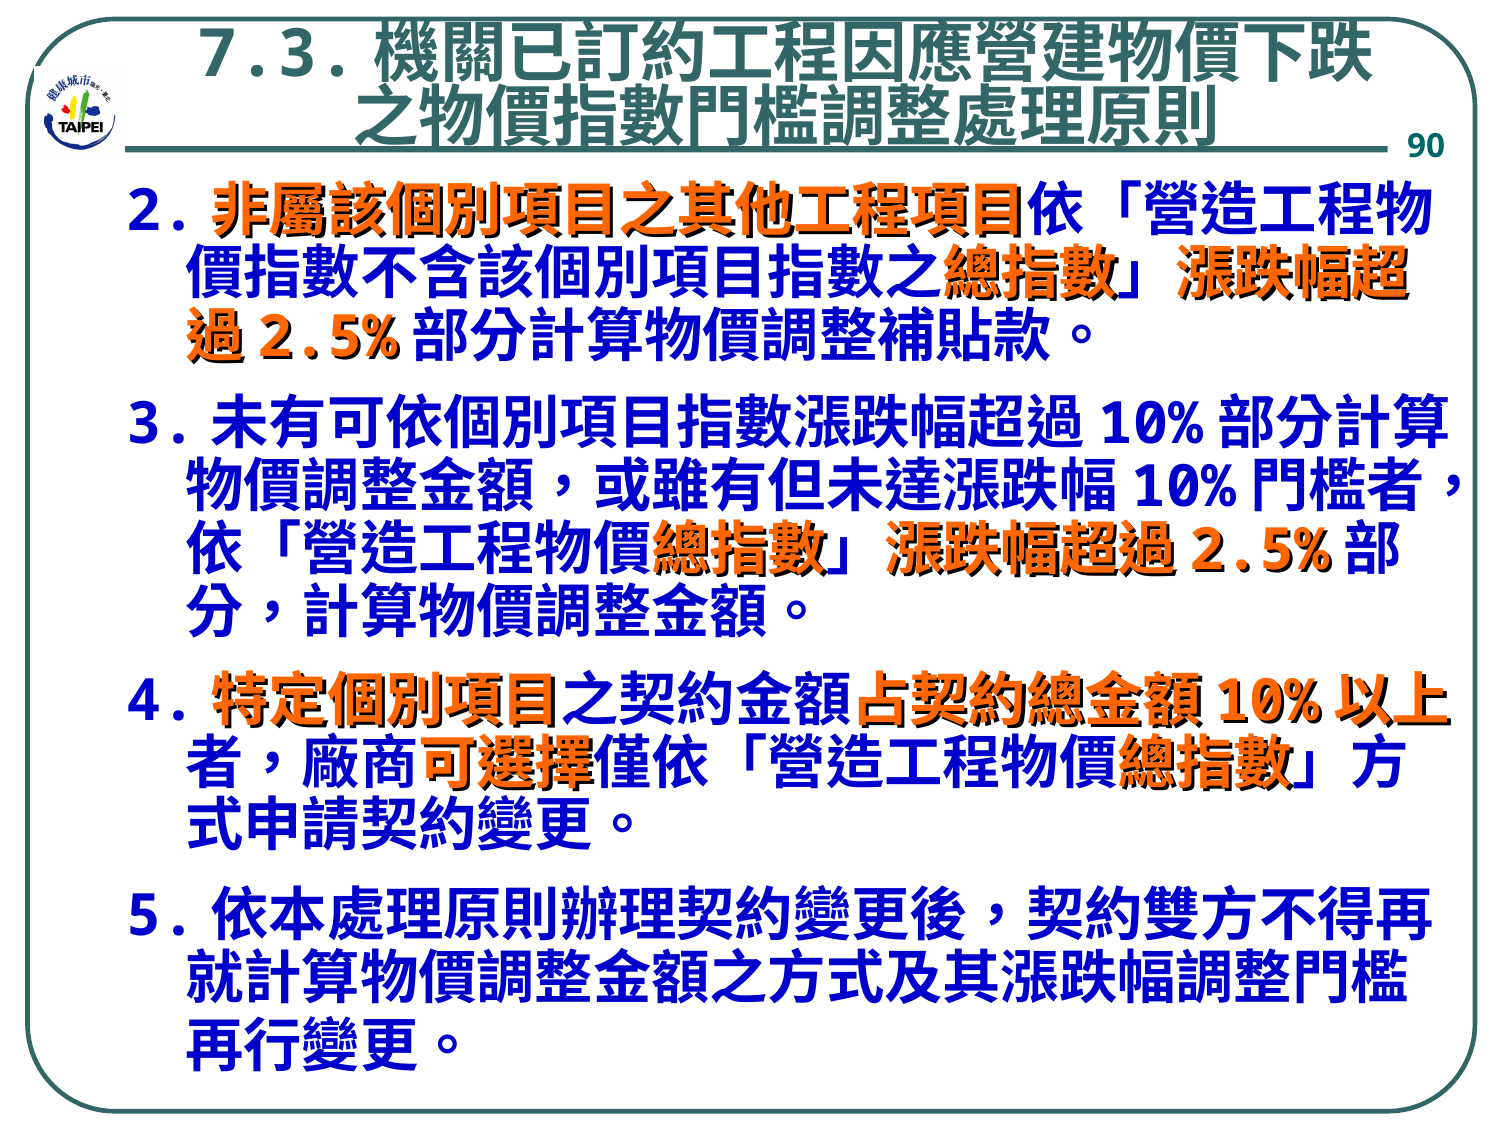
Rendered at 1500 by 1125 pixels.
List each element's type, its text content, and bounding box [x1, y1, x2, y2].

list 2.非屬該個別項目之其他工程項目依「營造工程物價指數不含該個別項目指數之總指數」漲跌幅超過2.5%部分計算物價調整補貼款。 3.未有可依個別項目指數漲跌幅超過10%部分計算物價調整金額，或雖有但未達漲跌幅10%門檻者，依「營造工程物價總指數」漲跌幅超過2.5%部分，計算物價調整金額。 4.特定個別項目之契約金額占契約總金額10%以上者，廠商可選擇僅依「營造工程物價總指數」方式申請契約變更。 5.依本處理原則辦理契約變更後，契約雙方不得再就計算物價調整金額之方式及其漲跌幅調整門檻再行變更。 [53, 172, 1471, 1114]
title 7.3.機關已訂約工程因應營建物價下跌 之物價指數門檻調整處理原則 [125, 0, 1447, 161]
